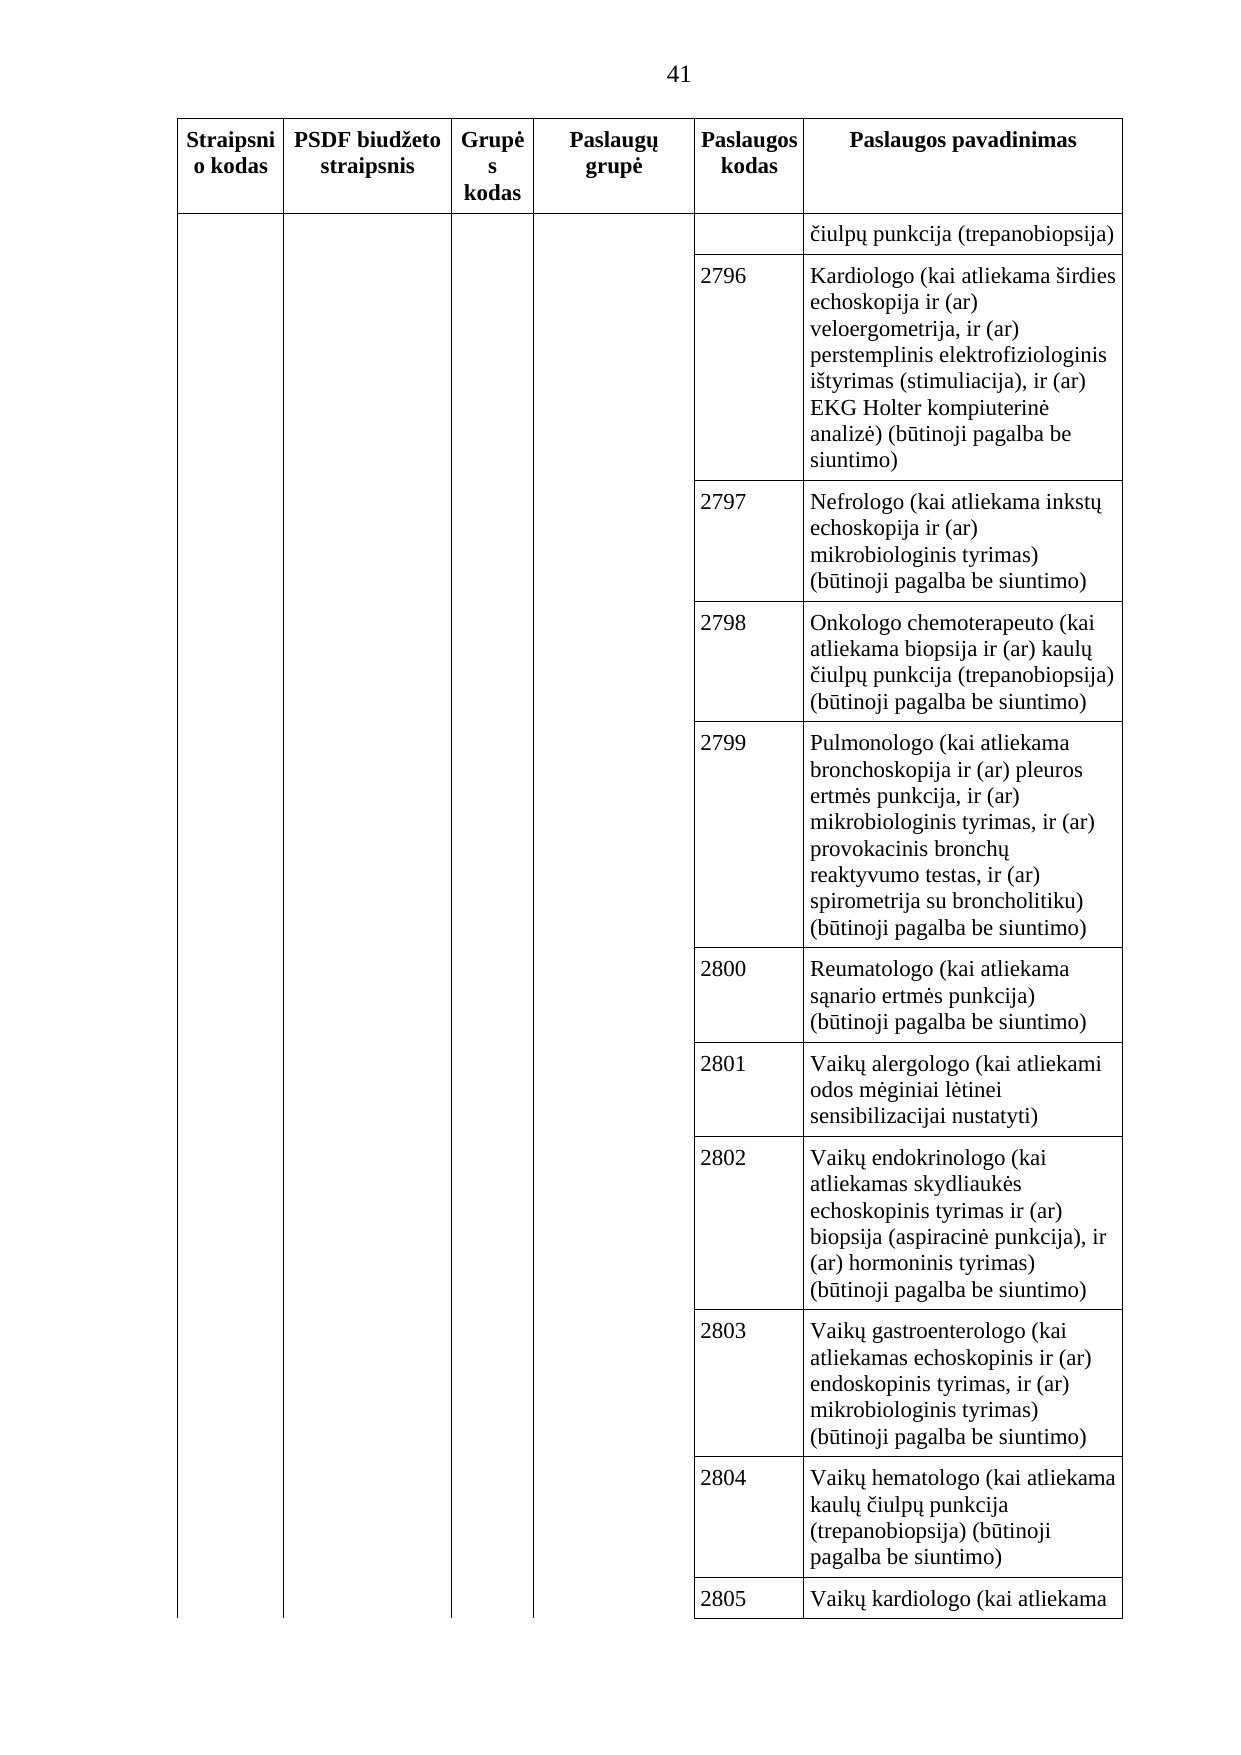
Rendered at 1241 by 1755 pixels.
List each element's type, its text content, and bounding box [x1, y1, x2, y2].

table_cell [178, 601, 283, 721]
table_cell [178, 721, 283, 947]
table_header Paslaugų grupė [534, 119, 694, 212]
table_header Paslaugos kodas [695, 119, 803, 212]
table_cell [178, 254, 283, 480]
table_cell Vaikų alergologo (kai atliekami odos mėginiai lėtinei sensibilizacijai nustatyti) [804, 1043, 1122, 1136]
table_cell 2796 [695, 255, 803, 480]
table_cell [452, 254, 533, 480]
table_cell Vaikų kardiologo (kai atliekama [804, 1578, 1122, 1618]
table_cell [284, 1309, 451, 1456]
table_cell Nefrologo (kai atliekama inkstų echoskopija ir (ar) mikrobiologinis tyrimas) (būtinoji pagalba be siuntimo) [804, 481, 1122, 601]
table_cell [284, 1136, 451, 1309]
table_cell Vaikų endokrinologo (kai atliekamas skydliaukės echoskopinis tyrimas ir (ar) biopsija (aspiracinė punkcija), ir (ar) hormoninis tyrimas) (būtinoji pagalba be siuntimo) [804, 1137, 1122, 1309]
table_cell čiulpų punkcija (trepanobiopsija) [804, 214, 1122, 254]
table_cell [534, 254, 694, 480]
table_cell 2801 [695, 1043, 803, 1136]
table_cell 2802 [695, 1137, 803, 1309]
table_cell [284, 601, 451, 721]
table_cell [284, 947, 451, 1042]
table_cell [534, 721, 694, 947]
table_cell [534, 1309, 694, 1456]
table_cell Vaikų hematologo (kai atliekama kaulų čiulpų punkcija (trepanobiopsija) (būtinoji pagalba be siuntimo) [804, 1457, 1122, 1577]
table_cell [534, 601, 694, 721]
table_header Straipsnio kodas [178, 119, 283, 212]
table_cell [284, 1577, 451, 1618]
table_cell [284, 721, 451, 947]
table_cell [178, 214, 283, 254]
table_cell [452, 480, 533, 601]
table_cell [452, 1042, 533, 1136]
table_cell [452, 214, 533, 254]
table_cell [178, 1577, 283, 1618]
table_cell [178, 480, 283, 601]
table_header Paslaugos pavadinimas [804, 119, 1122, 212]
table_cell [284, 1042, 451, 1136]
table_cell Onkologo chemoterapeuto (kai atliekama biopsija ir (ar) kaulų čiulpų punkcija (trepanobiopsija) (būtinoji pagalba be siuntimo) [804, 602, 1122, 721]
table_cell [178, 1309, 283, 1456]
table_header Grupės kodas [452, 119, 533, 212]
table_cell Vaikų gastroenterologo (kai atliekamas echoskopinis ir (ar) endoskopinis tyrimas, ir (ar) mikrobiologinis tyrimas) (būtinoji pagalba be siuntimo) [804, 1310, 1122, 1456]
table_cell [452, 1136, 533, 1309]
table_cell [452, 1309, 533, 1456]
table_cell [452, 601, 533, 721]
table_cell 2805 [695, 1578, 803, 1618]
table_cell 2798 [695, 602, 803, 721]
table_cell [452, 1577, 533, 1618]
table_cell [452, 947, 533, 1042]
table_cell 2800 [695, 948, 803, 1042]
table_cell [284, 1456, 451, 1577]
table_cell [695, 214, 803, 254]
table_cell [452, 721, 533, 947]
table_cell [178, 1456, 283, 1577]
table_cell [534, 1456, 694, 1577]
table_cell [284, 480, 451, 601]
table_cell Reumatologo (kai atliekama sąnario ertmės punkcija) (būtinoji pagalba be siuntimo) [804, 948, 1122, 1042]
table_cell [534, 1577, 694, 1618]
table_cell 2797 [695, 481, 803, 601]
table_cell [284, 254, 451, 480]
table_cell [534, 480, 694, 601]
table_cell 2803 [695, 1310, 803, 1456]
table_cell Kardiologo (kai atliekama širdies echoskopija ir (ar) veloergometrija, ir (ar) perstemplinis elektrofiziologinis ištyrimas (stimuliacija), ir (ar) EKG Holter kompiuterinė analizė) (būtinoji pagalba be siuntimo) [804, 255, 1122, 480]
table_cell 2799 [695, 722, 803, 947]
table_cell [534, 947, 694, 1042]
table_cell [178, 1042, 283, 1136]
table_cell [284, 214, 451, 254]
table_cell [178, 1136, 283, 1309]
table_cell 2804 [695, 1457, 803, 1577]
table_cell [534, 1136, 694, 1309]
table_header PSDF biudžeto straipsnis [284, 119, 451, 212]
table_cell [534, 1042, 694, 1136]
table_cell Pulmonologo (kai atliekama bronchoskopija ir (ar) pleuros ertmės punkcija, ir (ar) mikrobiologinis tyrimas, ir (ar) provokacinis bronchų reaktyvumo testas, ir (ar) spirometrija su broncholitiku) (būtinoji pagalba be siuntimo) [804, 722, 1122, 947]
table_cell [178, 947, 283, 1042]
table_cell [534, 214, 694, 254]
table_cell [452, 1456, 533, 1577]
